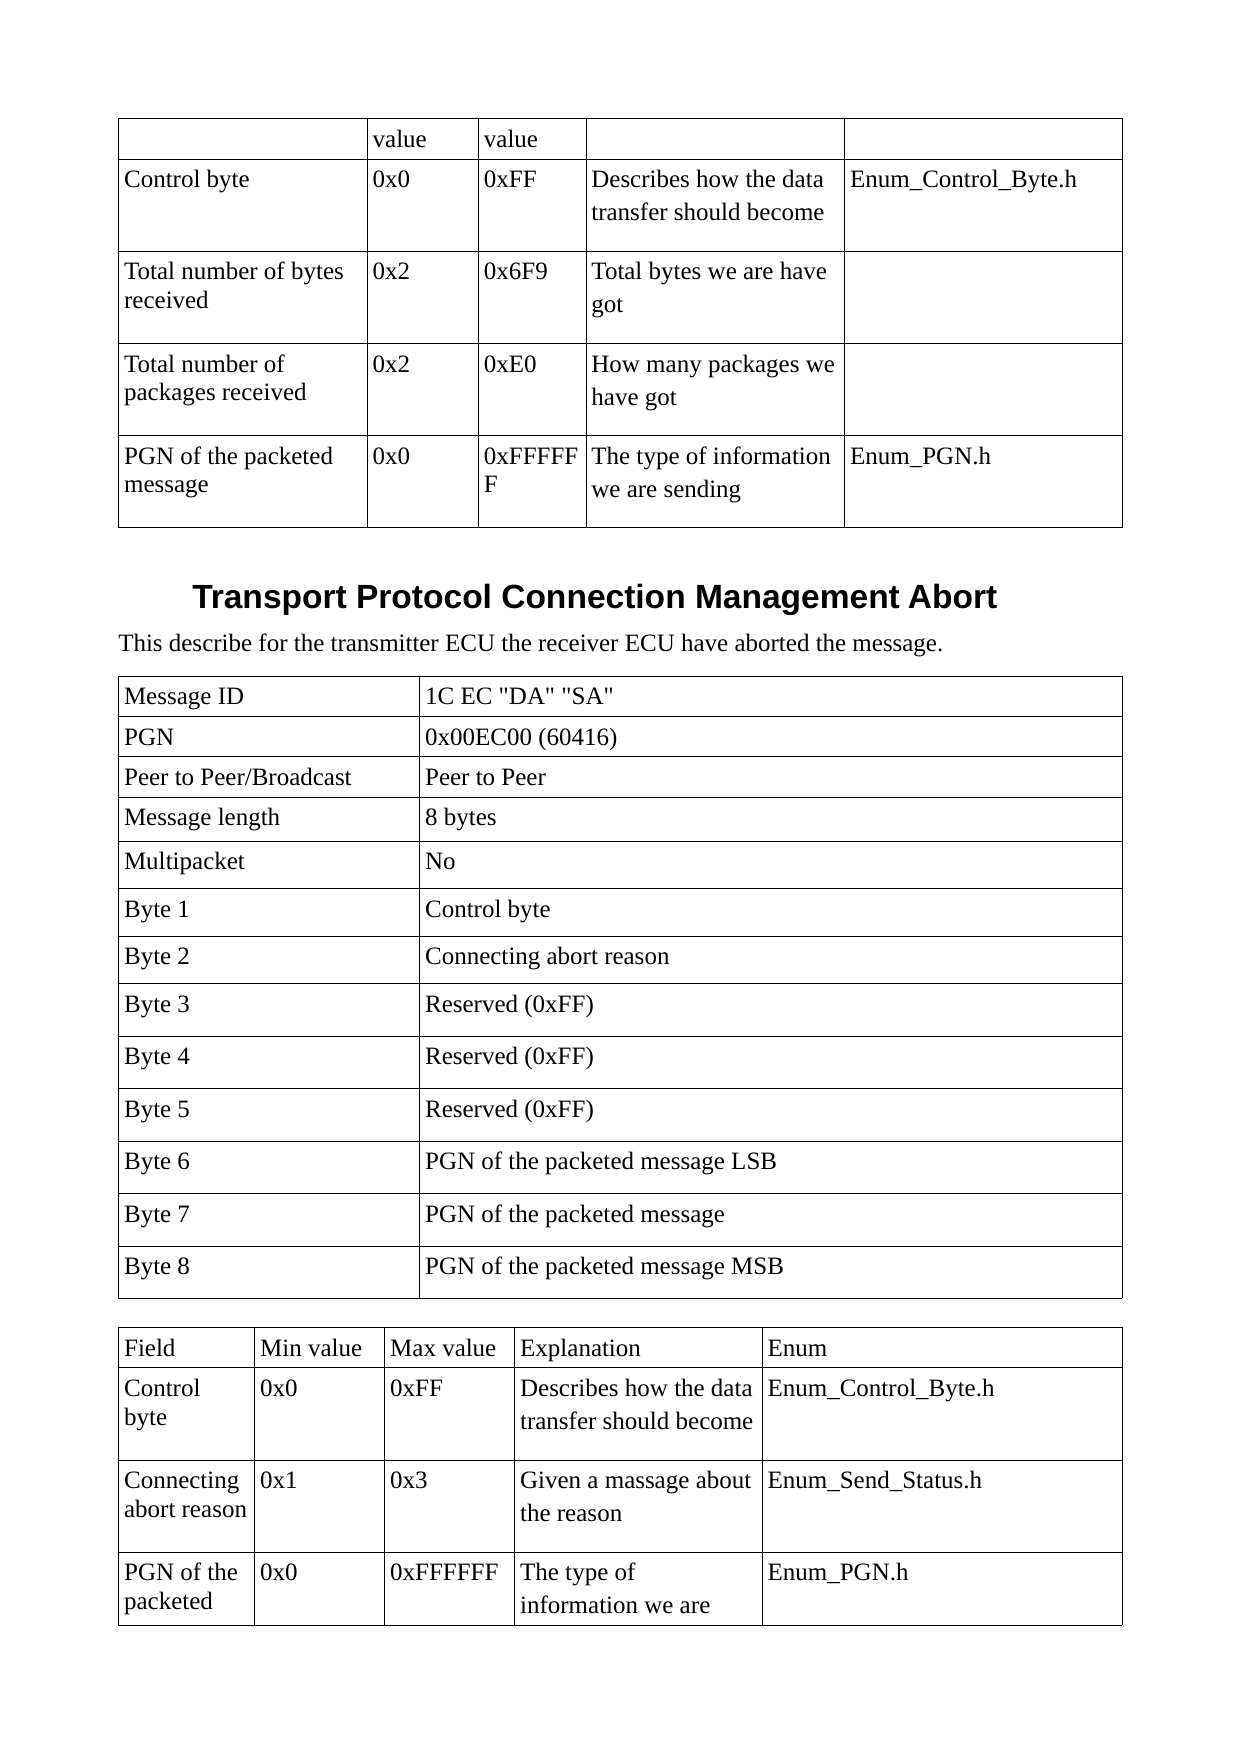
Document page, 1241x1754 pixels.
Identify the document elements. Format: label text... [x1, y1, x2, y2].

table_cell Byte 4 [119, 1037, 419, 1088]
table_cell 0x6F9 [479, 252, 586, 343]
table_cell Reserved (0xFF) [420, 1089, 1122, 1141]
table_cell Reserved (0xFF) [420, 984, 1122, 1036]
table_cell Byte 7 [119, 1194, 419, 1246]
table_cell 0x3 [385, 1461, 514, 1552]
table_cell 0x00EC00 (60416) [420, 717, 1122, 756]
table_cell 0xE0 [479, 344, 586, 435]
table_header [587, 119, 844, 158]
table_cell Byte 2 [119, 937, 419, 983]
table_cell Multipacket [119, 842, 419, 888]
table_cell PGN of the packeted message [420, 1194, 1122, 1246]
table_cell 0x0 [368, 160, 478, 251]
table_cell [845, 344, 1122, 435]
table_header value [368, 119, 478, 158]
table_cell 0xFF [479, 160, 586, 251]
table_cell Connecting abort reason [119, 1461, 254, 1552]
table_cell PGN of the packeted message MSB [420, 1247, 1122, 1298]
table_cell The type of information we are sending [587, 436, 844, 527]
table_cell Connecting abort reason [420, 937, 1122, 983]
table_cell Enum_PGN.h [763, 1553, 1122, 1625]
table_header [119, 119, 367, 158]
table_cell PGN [119, 717, 419, 756]
table_cell Total number of packages received [119, 344, 367, 435]
table_header value [479, 119, 586, 158]
text This describe for the transmitter ECU the receiver ECU have aborted the message. [118, 628, 1122, 657]
table_cell 0x1 [255, 1461, 384, 1552]
table_cell 0x0 [255, 1553, 384, 1625]
table_cell Byte 6 [119, 1142, 419, 1193]
table_cell Control byte [420, 889, 1122, 936]
table_header Min value [255, 1328, 384, 1367]
table_cell 0xFFFFFF [385, 1553, 514, 1625]
table_cell Reserved (0xFF) [420, 1037, 1122, 1088]
table_cell 0x0 [255, 1368, 384, 1459]
table_cell Peer to Peer [420, 757, 1122, 797]
table_cell Peer to Peer/Broadcast [119, 757, 419, 797]
table_cell 8 bytes [420, 798, 1122, 841]
table_cell PGN of the packeted message [119, 436, 367, 527]
table_cell Total number of bytes received [119, 252, 367, 343]
table_cell 0x2 [368, 344, 478, 435]
table_cell Byte 5 [119, 1089, 419, 1141]
table_header Explanation [515, 1328, 762, 1367]
table_cell Control byte [119, 1368, 254, 1459]
table_cell Enum_Control_Byte.h [763, 1368, 1122, 1459]
table_cell Message length [119, 798, 419, 841]
table_header Message ID [119, 677, 419, 716]
table_cell Byte 8 [119, 1247, 419, 1298]
table_cell 0xFFFFFF [479, 436, 586, 527]
table_cell Given a massage about the reason [515, 1461, 762, 1552]
table_cell Total bytes we are have got [587, 252, 844, 343]
table_cell No [420, 842, 1122, 888]
table_cell [845, 252, 1122, 343]
table_header Enum [763, 1328, 1122, 1367]
table_cell PGN of the packeted message LSB [420, 1142, 1122, 1193]
table_cell 0x0 [368, 436, 478, 527]
table_cell Describes how the data transfer should become [587, 160, 844, 251]
table_cell Byte 3 [119, 984, 419, 1036]
table_cell PGN of the packeted [119, 1553, 254, 1625]
table_cell 0xFF [385, 1368, 514, 1459]
table_cell The type of information we are [515, 1553, 762, 1625]
table_cell Enum_Send_Status.h [763, 1461, 1122, 1552]
table_cell Enum_PGN.h [845, 436, 1122, 527]
table_header Field [119, 1328, 254, 1367]
table_cell Byte 1 [119, 889, 419, 936]
table_cell Control byte [119, 160, 367, 251]
table_header [845, 119, 1122, 158]
table_cell Describes how the data transfer should become [515, 1368, 762, 1459]
table_header Max value [385, 1328, 514, 1367]
table_cell 0x2 [368, 252, 478, 343]
table_cell Enum_Control_Byte.h [845, 160, 1122, 251]
table_cell How many packages we have got [587, 344, 844, 435]
subtitle Transport Protocol Connection Management Abort [118, 577, 1122, 616]
table_header 1C EC "DA" "SA" [420, 677, 1122, 716]
